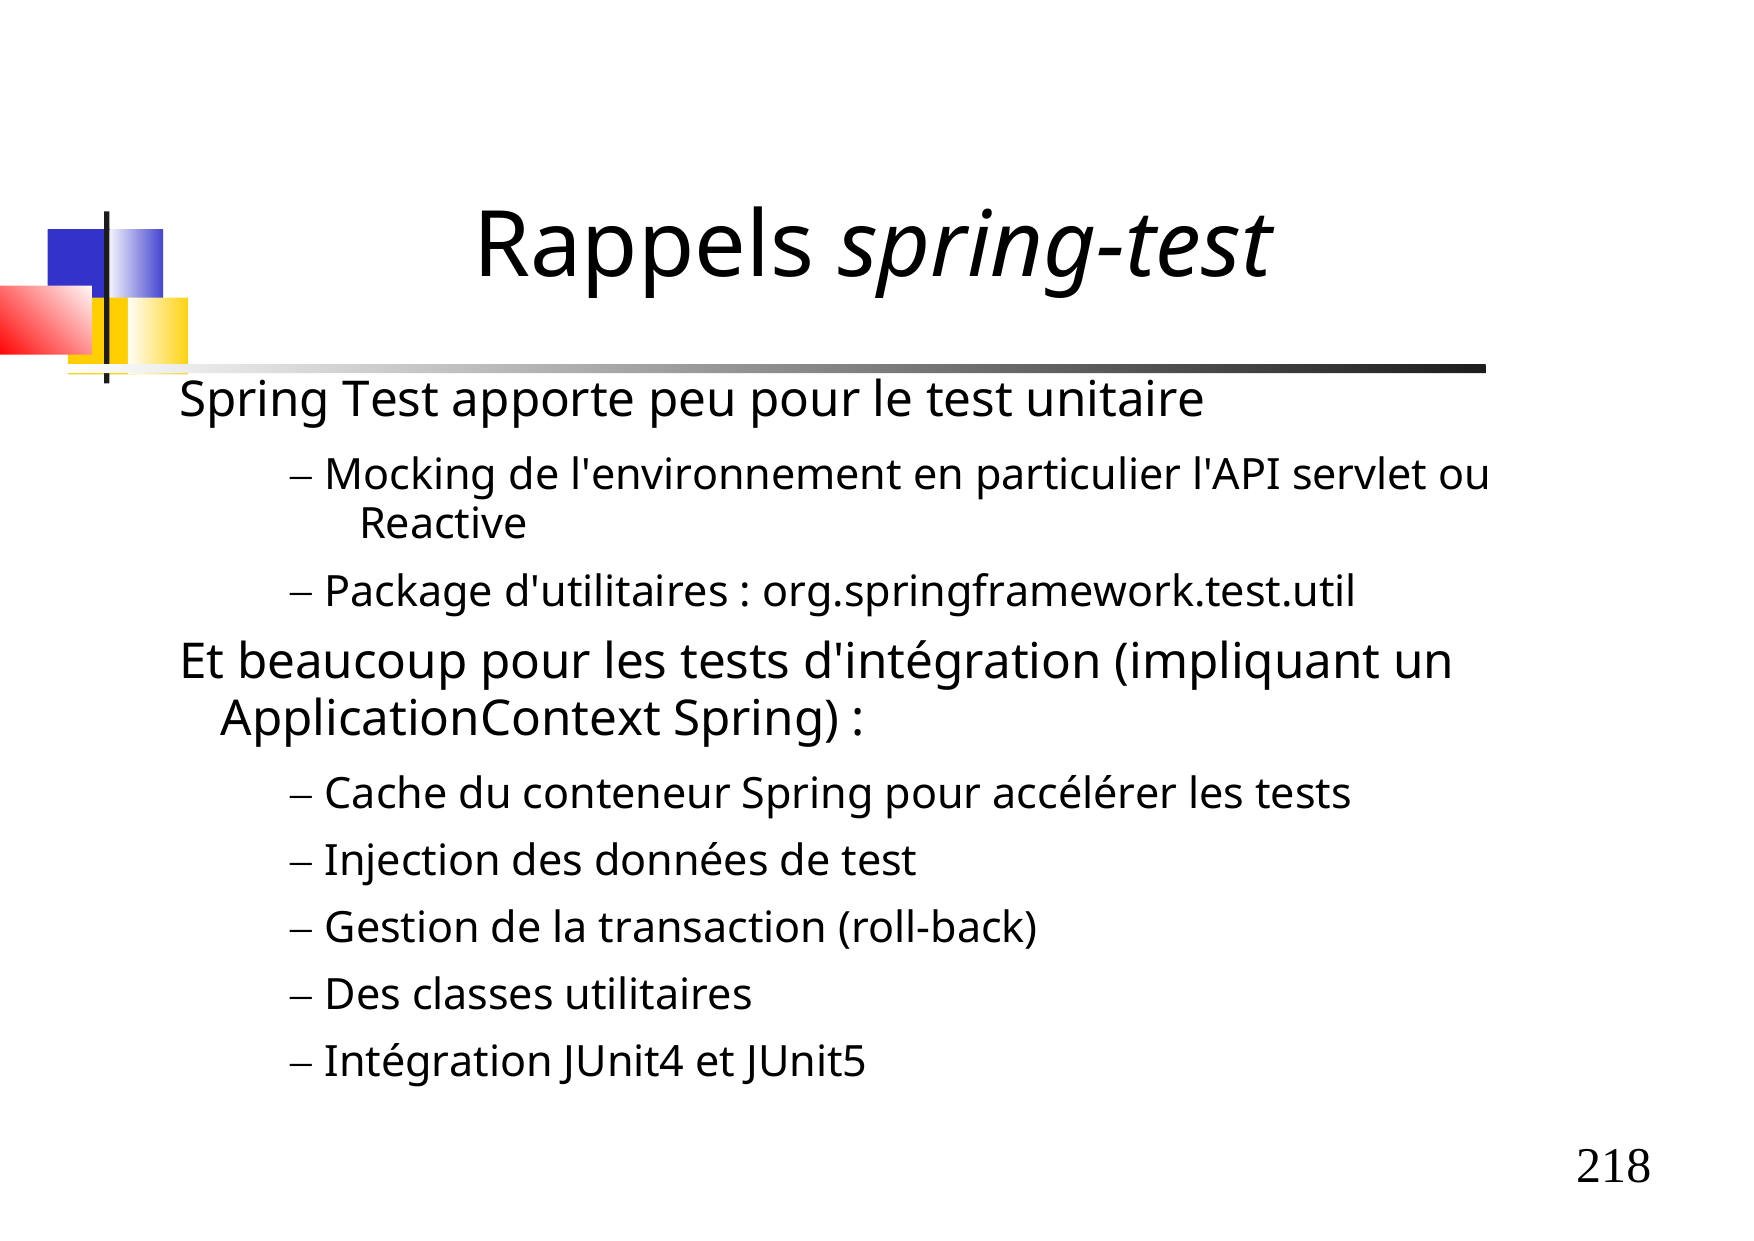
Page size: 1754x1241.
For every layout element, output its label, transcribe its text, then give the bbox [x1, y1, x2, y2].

title Rappels spring-test [179, 139, 1567, 351]
list Spring Test apporte peu pour le test unitaire Mocking de l'environnement en particulier l'API servlet ou Reactive Package d'utilitaires : org.springframework.test.util Et beaucoup pour les tests d'intégration (impliquant un ApplicationContext Spring) : Cache du conteneur Spring pour accélérer les tests Injection des données de test Gestion de la transaction (roll-back) Des classes utilitaires Intégration JUnit4 et JUnit5 [179, 371, 1567, 1091]
